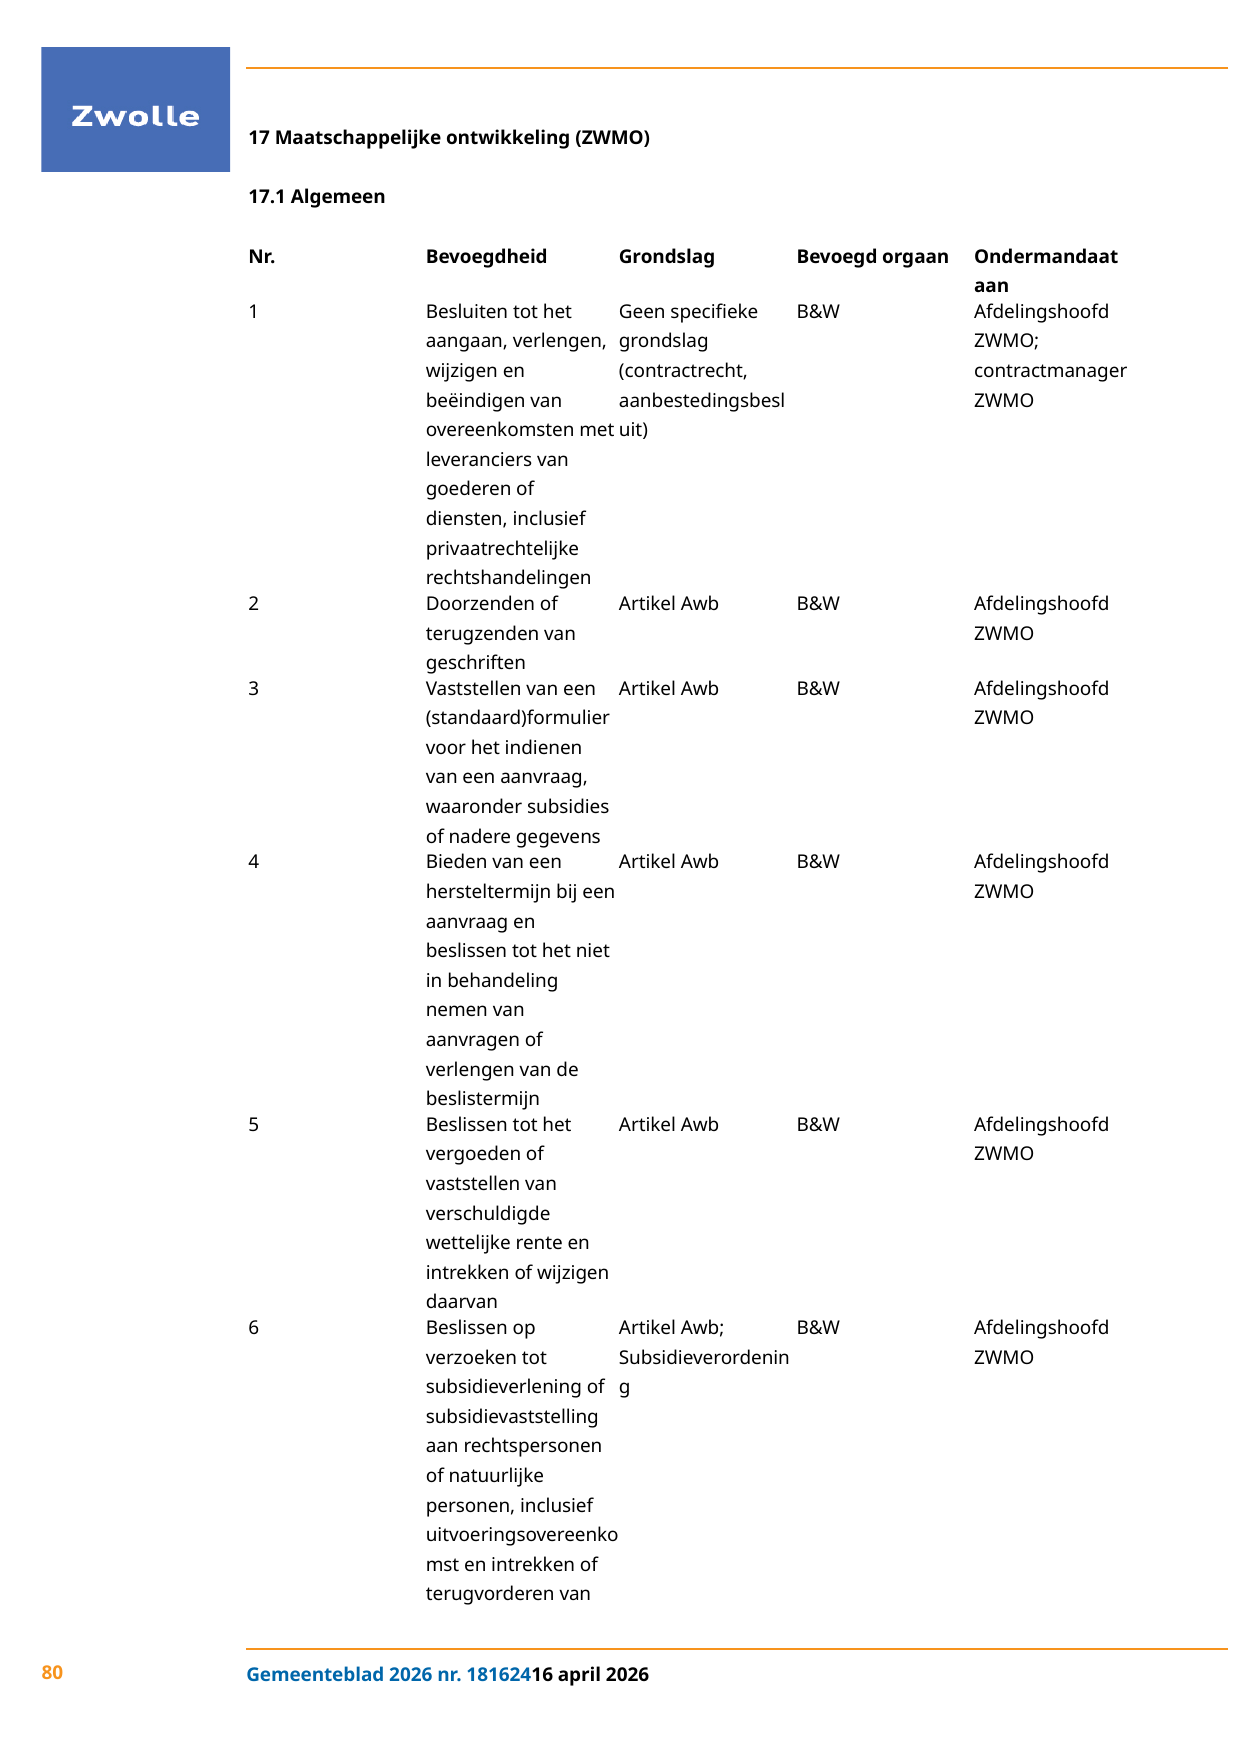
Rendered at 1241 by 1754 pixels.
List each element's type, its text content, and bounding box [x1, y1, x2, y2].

table_cell Beslissen tot het vergoeden of vaststellen van verschuldigde wettelijke rente en intrekken of wijzigen daarvan [426, 1111, 619, 1314]
table_cell 3 [248, 675, 426, 849]
text 17.1 Algemeen [248, 183, 1152, 209]
table_header Grondslag [619, 243, 796, 298]
table_cell B&W [796, 1111, 974, 1314]
table_cell Artikel Awb [619, 675, 796, 849]
table_cell B&W [796, 1314, 974, 1606]
table_cell Doorzenden of terugzenden van geschriften [426, 590, 619, 675]
table_cell 1 [248, 298, 426, 590]
table_header Ondermandaat aan [974, 243, 1152, 298]
table_cell Afdelingshoofd ZWMO [974, 590, 1152, 675]
table_cell Artikel Awb [619, 1111, 796, 1314]
picture [41, 47, 231, 172]
table_cell 5 [248, 1111, 426, 1314]
table_cell Afdelingshoofd ZWMO; contractmanager ZWMO [974, 298, 1152, 590]
table_cell Beslissen op verzoeken tot subsidieverlening of subsidievaststelling aan rechtspersonen of natuurlijke personen, inclusief uitvoeringsovereenkomst en intrekken of terugvorderen van [426, 1314, 619, 1606]
table_cell Artikel Awb [619, 590, 796, 675]
table_cell B&W [796, 849, 974, 1111]
table_cell 2 [248, 590, 426, 675]
table_cell 6 [248, 1314, 426, 1606]
table_cell Afdelingshoofd ZWMO [974, 849, 1152, 1111]
table_cell Afdelingshoofd ZWMO [974, 1314, 1152, 1606]
table_cell Artikel Awb; Subsidieverordening [619, 1314, 796, 1606]
table_header Bevoegd orgaan [796, 243, 974, 298]
table_cell Bieden van een hersteltermijn bij een aanvraag en beslissen tot het niet in behandeling nemen van aanvragen of verlengen van de beslistermijn [426, 849, 619, 1111]
table_cell B&W [796, 675, 974, 849]
table_header Bevoegdheid [426, 243, 619, 298]
table_cell 4 [248, 849, 426, 1111]
table_cell B&W [796, 590, 974, 675]
table_cell Afdelingshoofd ZWMO [974, 675, 1152, 849]
table_cell Artikel Awb [619, 849, 796, 1111]
table_cell Besluiten tot het aangaan, verlengen, wijzigen en beëindigen van overeenkomsten met leveranciers van goederen of diensten, inclusief privaatrechtelijke rechtshandelingen [426, 298, 619, 590]
table_cell Afdelingshoofd ZWMO [974, 1111, 1152, 1314]
table_cell Vaststellen van een (standaard)formulier voor het indienen van een aanvraag, waaronder subsidies of nadere gegevens [426, 675, 619, 849]
text 17 Maatschappelijke ontwikkeling (ZWMO) [248, 124, 1152, 150]
table_cell Geen specifieke grondslag (contractrecht, aanbestedingsbesluit) [619, 298, 796, 590]
table_cell B&W [796, 298, 974, 590]
table_header Nr. [248, 243, 426, 298]
